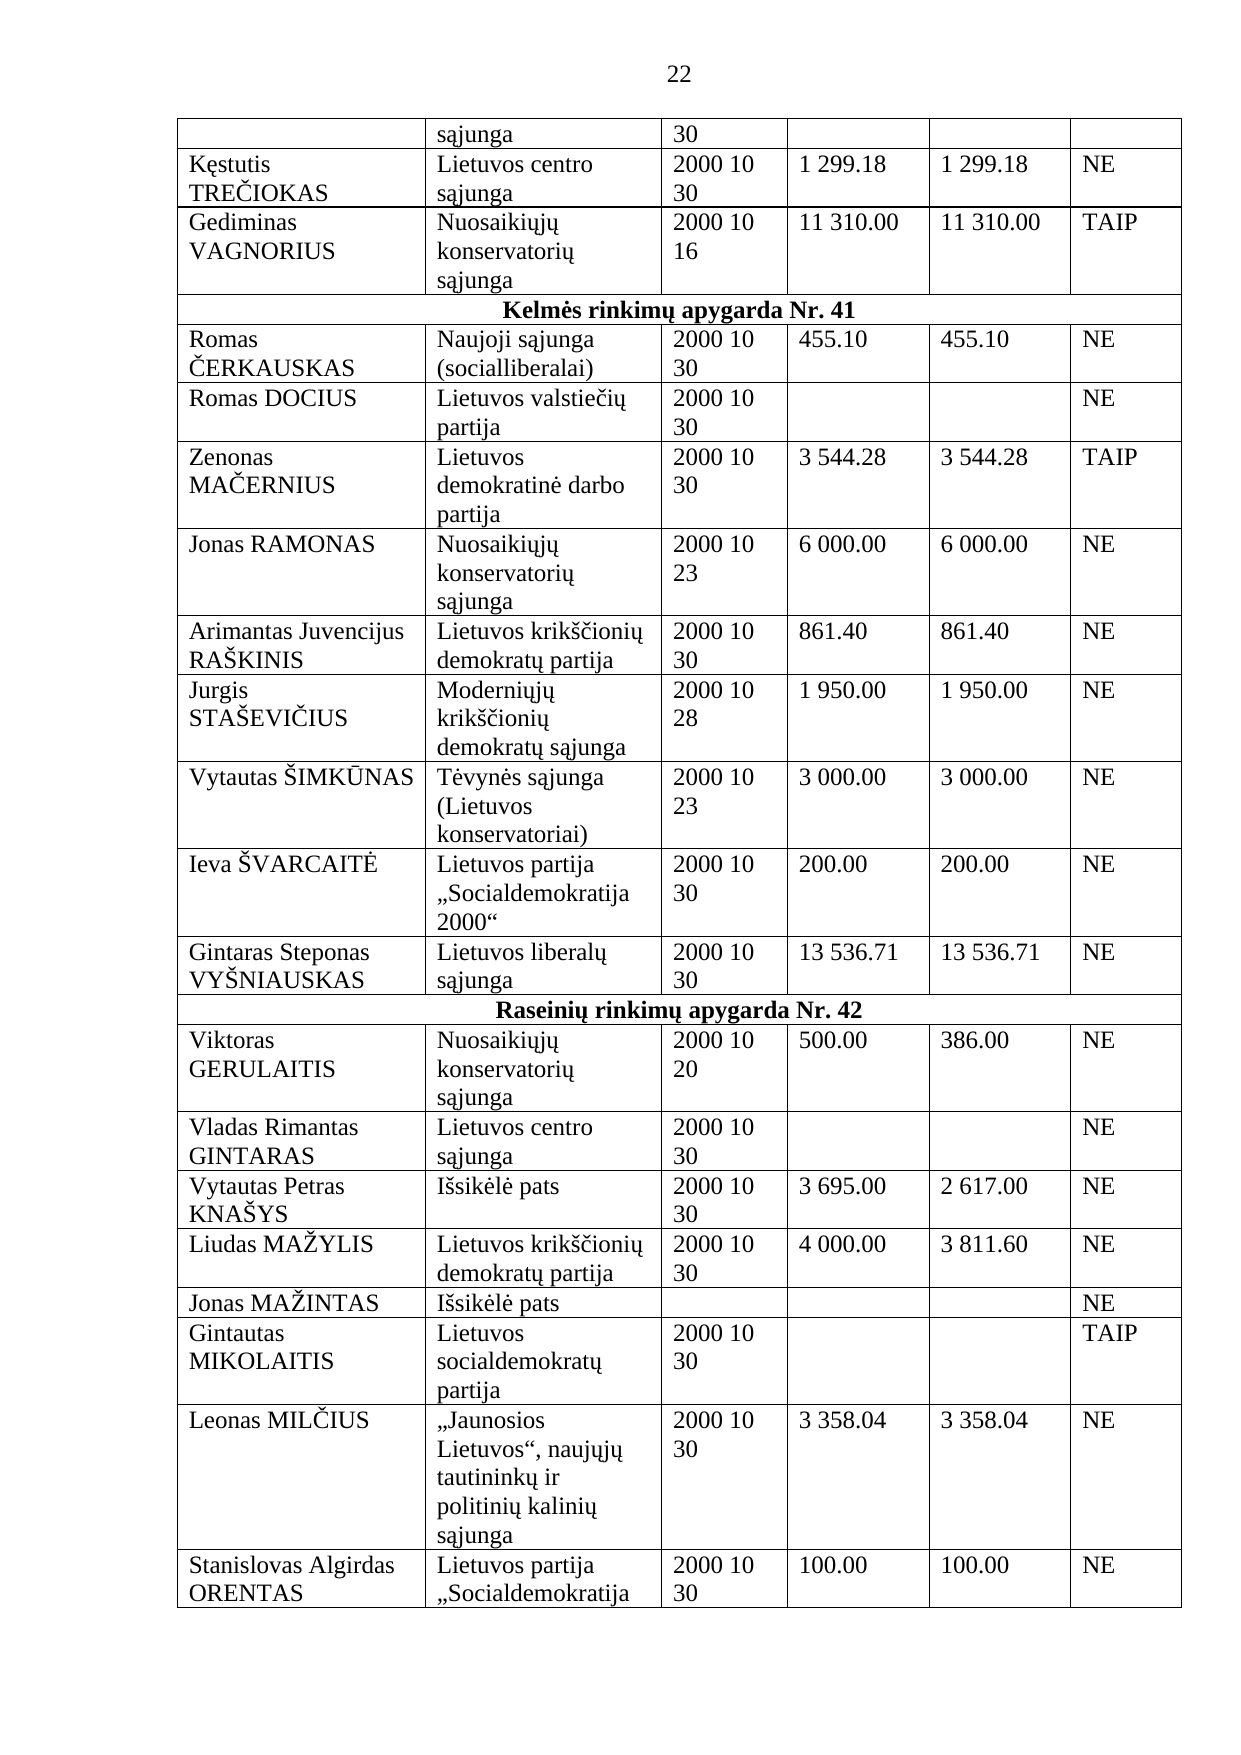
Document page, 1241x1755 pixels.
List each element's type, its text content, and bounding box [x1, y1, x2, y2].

table_cell 2000 10 30 [662, 1112, 787, 1170]
table_cell NE [1071, 675, 1181, 761]
table_cell 6 000.00 [788, 529, 929, 615]
table_cell 2000 10 30 [662, 1318, 787, 1404]
table_cell 2000 10 30 [662, 1171, 787, 1228]
table_cell 455.10 [788, 325, 929, 382]
table_cell 13 536.71 [788, 937, 929, 994]
table_cell [788, 1318, 929, 1404]
table_cell 200.00 [930, 849, 1070, 936]
table_cell 3 544.28 [788, 442, 929, 528]
table_cell Ieva ŠVARCAITĖ [178, 849, 425, 936]
table_cell Tėvynės sąjunga (Lietuvos konservatoriai) [426, 762, 661, 848]
table_cell Lietuvos partija „Socialdemokratija [426, 1550, 661, 1607]
table_cell Leonas MILČIUS [178, 1405, 425, 1549]
table_cell 11 310.00 [930, 208, 1070, 294]
table_cell 3 000.00 [788, 762, 929, 848]
table_cell 1 299.18 [788, 149, 929, 206]
table_cell Romas DOCIUS [178, 383, 425, 441]
table_cell Naujoji sąjunga (socialliberalai) [426, 325, 661, 382]
table_cell 2000 10 30 [662, 325, 787, 382]
table_cell 2000 10 30 [662, 1405, 787, 1549]
table_cell 2000 10 20 [662, 1025, 787, 1111]
table_cell „Jaunosios Lietuvos“, naujųjų tautininkų ir politinių kalinių sąjunga [426, 1405, 661, 1549]
table_cell NE [1071, 937, 1181, 994]
table_cell NE [1071, 616, 1181, 674]
table_cell 4 000.00 [788, 1229, 929, 1287]
table_cell NE [1071, 325, 1181, 382]
table_cell [930, 383, 1070, 441]
table_cell NE [1071, 1112, 1181, 1170]
table_cell 2000 10 16 [662, 208, 787, 294]
table_cell 2000 10 30 [662, 383, 787, 441]
table_cell sąjunga [426, 119, 661, 148]
table_cell [1071, 119, 1181, 148]
table_cell 3 544.28 [930, 442, 1070, 528]
table_cell Vytautas ŠIMKŪNAS [178, 762, 425, 848]
table_cell 2000 10 23 [662, 529, 787, 615]
table_cell 2000 10 30 [662, 1229, 787, 1287]
table_cell 861.40 [788, 616, 929, 674]
table_cell Kęstutis TREČIOKAS [178, 149, 425, 206]
table_cell 1 950.00 [930, 675, 1070, 761]
table_cell NE [1071, 1405, 1181, 1549]
table_cell NE [1071, 1025, 1181, 1111]
table_cell 2000 10 30 [662, 149, 787, 206]
table_cell Nuosaikiųjų konservatorių sąjunga [426, 208, 661, 294]
table_cell 2000 10 30 [662, 1550, 787, 1607]
table_cell NE [1071, 1229, 1181, 1287]
table_cell TAIP [1071, 1318, 1181, 1404]
table_cell 2000 10 23 [662, 762, 787, 848]
table_cell [930, 1112, 1070, 1170]
table_cell 500.00 [788, 1025, 929, 1111]
table_cell Zenonas MAČERNIUS [178, 442, 425, 528]
table_cell Vytautas Petras KNAŠYS [178, 1171, 425, 1228]
table_cell TAIP [1071, 442, 1181, 528]
table_cell 200.00 [788, 849, 929, 936]
table_cell [788, 1112, 929, 1170]
table_cell Lietuvos socialdemokratų partija [426, 1318, 661, 1404]
table_cell NE [1071, 1550, 1181, 1607]
table_cell Romas ČERKAUSKAS [178, 325, 425, 382]
table_cell NE [1071, 529, 1181, 615]
table_cell 3 000.00 [930, 762, 1070, 848]
table_cell Vladas Rimantas GINTARAS [178, 1112, 425, 1170]
table_cell Gediminas VAGNORIUS [178, 208, 425, 294]
table_cell 6 000.00 [930, 529, 1070, 615]
table_cell Lietuvos partija „Socialdemokratija 2000“ [426, 849, 661, 936]
table_cell 2 617.00 [930, 1171, 1070, 1228]
table_cell 1 299.18 [930, 149, 1070, 206]
table_cell [662, 1288, 787, 1317]
table_cell Gintaras Steponas VYŠNIAUSKAS [178, 937, 425, 994]
table_cell [788, 1288, 929, 1317]
table_cell Išsikėlė pats [426, 1288, 661, 1317]
table_cell 2000 10 30 [662, 849, 787, 936]
table_cell Nuosaikiųjų konservatorių sąjunga [426, 1025, 661, 1111]
table_cell 3 358.04 [930, 1405, 1070, 1549]
table_cell TAIP [1071, 208, 1181, 294]
table_cell Stanislovas Algirdas ORENTAS [178, 1550, 425, 1607]
table_cell Jurgis STAŠEVIČIUS [178, 675, 425, 761]
table_cell Lietuvos liberalų sąjunga [426, 937, 661, 994]
table_cell 455.10 [930, 325, 1070, 382]
table_cell NE [1071, 383, 1181, 441]
table_cell Lietuvos centro sąjunga [426, 149, 661, 206]
table_cell 2000 10 30 [662, 442, 787, 528]
table_cell Lietuvos krikščionių demokratų partija [426, 616, 661, 674]
table_cell 3 695.00 [788, 1171, 929, 1228]
table_cell 11 310.00 [788, 208, 929, 294]
table_cell 1 950.00 [788, 675, 929, 761]
table_cell 3 811.60 [930, 1229, 1070, 1287]
table_cell Lietuvos centro sąjunga [426, 1112, 661, 1170]
table_cell NE [1071, 1171, 1181, 1228]
table_cell Viktoras GERULAITIS [178, 1025, 425, 1111]
table_cell 3 358.04 [788, 1405, 929, 1549]
table_cell [788, 119, 929, 148]
table_cell 100.00 [788, 1550, 929, 1607]
table_cell [930, 119, 1070, 148]
table_cell [178, 119, 425, 148]
table_cell Kelmės rinkimų apygarda Nr. 41 [178, 295, 1181, 323]
table_cell Gintautas MIKOLAITIS [178, 1318, 425, 1404]
table_cell 2000 10 30 [662, 937, 787, 994]
table_cell [788, 383, 929, 441]
table_cell NE [1071, 849, 1181, 936]
table_cell NE [1071, 1288, 1181, 1317]
table_cell 30 [662, 119, 787, 148]
table_cell 13 536.71 [930, 937, 1070, 994]
table_cell 2000 10 30 [662, 616, 787, 674]
table_cell Raseinių rinkimų apygarda Nr. 42 [178, 995, 1181, 1024]
table_cell Lietuvos demokratinė darbo partija [426, 442, 661, 528]
table_cell Liudas MAŽYLIS [178, 1229, 425, 1287]
table_cell 861.40 [930, 616, 1070, 674]
table_cell NE [1071, 762, 1181, 848]
table_cell [930, 1288, 1070, 1317]
table_cell Arimantas Juvencijus RAŠKINIS [178, 616, 425, 674]
table_cell Nuosaikiųjų konservatorių sąjunga [426, 529, 661, 615]
table_cell 386.00 [930, 1025, 1070, 1111]
table_cell Moderniųjų krikščionių demokratų sąjunga [426, 675, 661, 761]
table_cell 2000 10 28 [662, 675, 787, 761]
table_cell Lietuvos krikščionių demokratų partija [426, 1229, 661, 1287]
table_cell Jonas RAMONAS [178, 529, 425, 615]
table_cell Lietuvos valstiečių partija [426, 383, 661, 441]
table_cell NE [1071, 149, 1181, 206]
table_cell 100.00 [930, 1550, 1070, 1607]
table_cell [930, 1318, 1070, 1404]
table_cell Išsikėlė pats [426, 1171, 661, 1228]
table_cell Jonas MAŽINTAS [178, 1288, 425, 1317]
